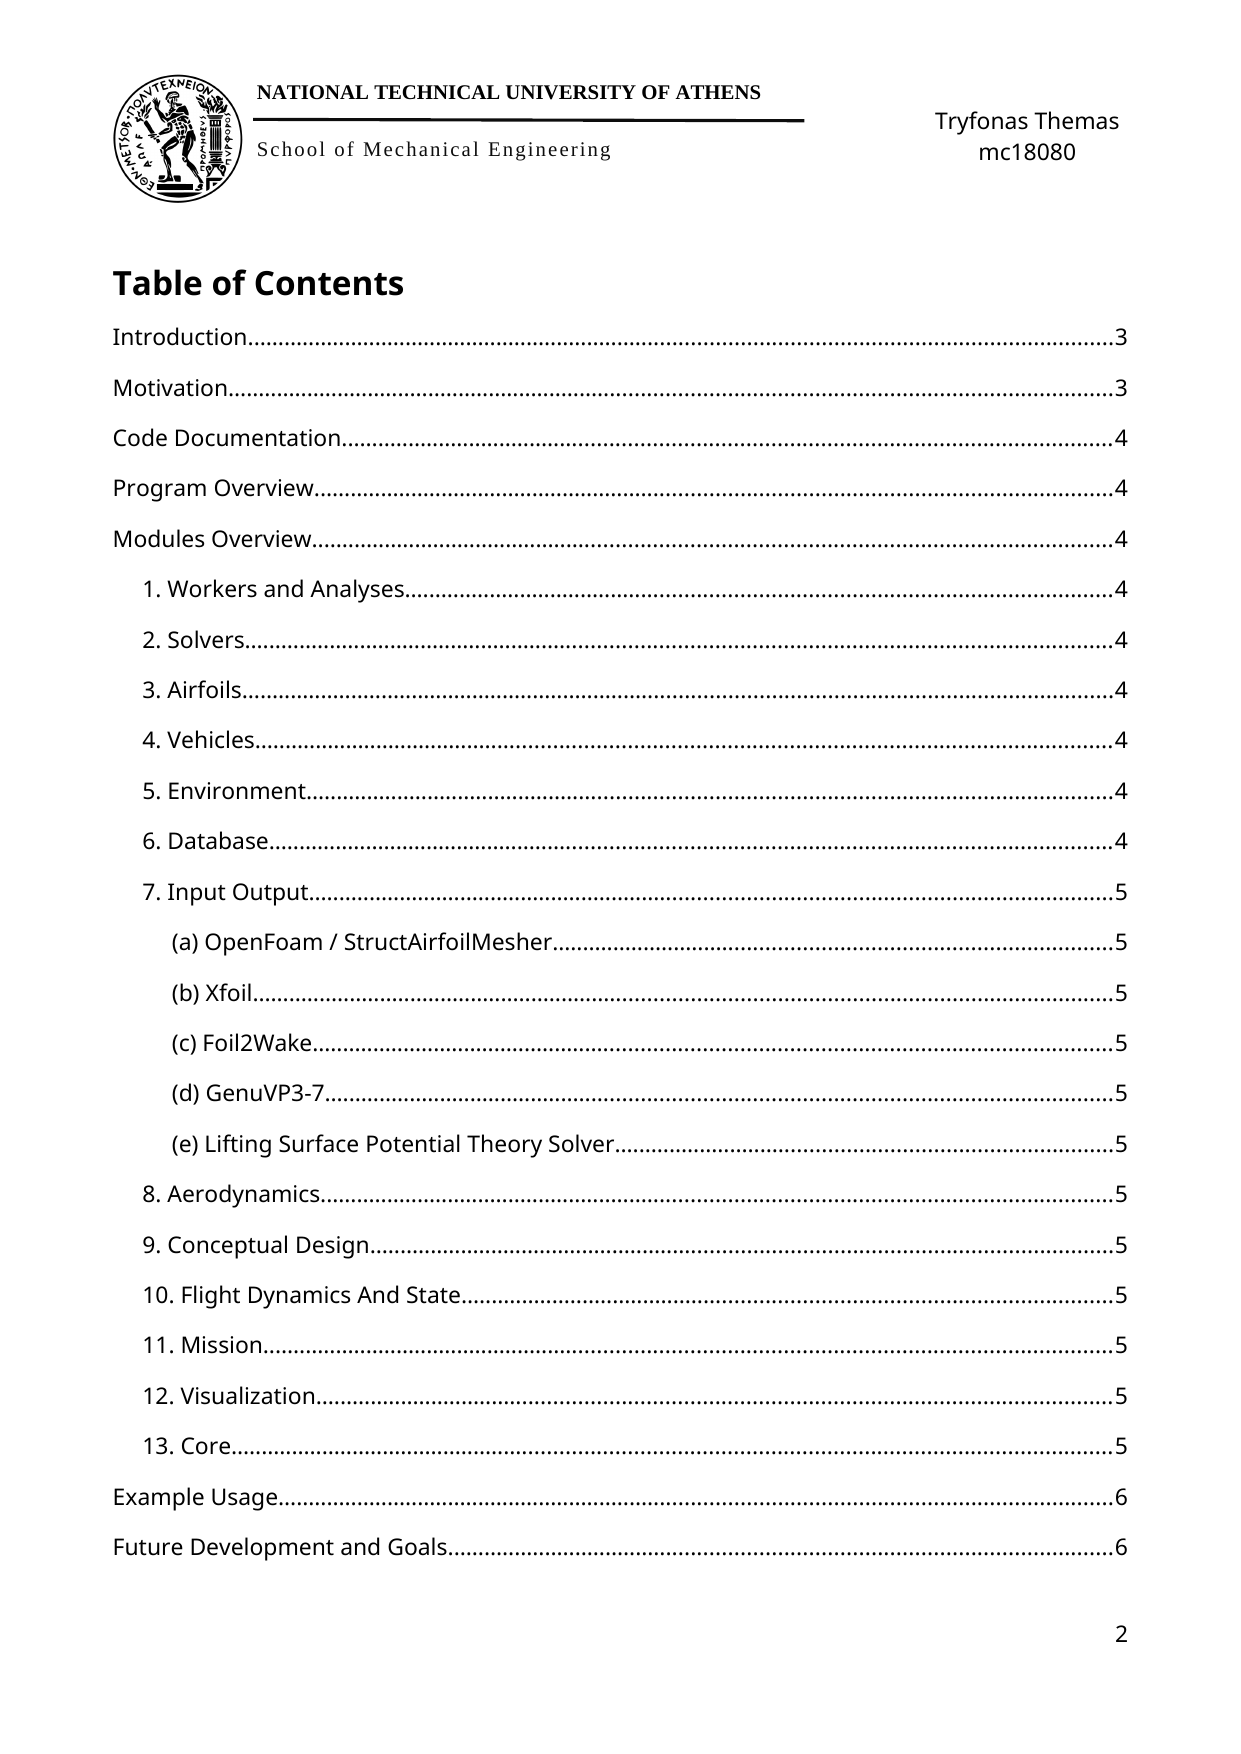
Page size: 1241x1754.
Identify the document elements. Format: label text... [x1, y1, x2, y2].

text (a) OpenFoam / StructAirfoilMesher 5 [172, 926, 1128, 957]
text 12. Visualization 5 [142, 1380, 1128, 1411]
text Modules Overview 4 [112, 523, 1128, 554]
text Example Usage 6 [112, 1481, 1128, 1512]
text 13. Core 5 [142, 1430, 1128, 1462]
text Program Overview 4 [112, 472, 1128, 504]
text (c) Foil2Wake 5 [172, 1027, 1128, 1058]
text 4. Vehicles 4 [142, 724, 1128, 756]
subtitle Table of Contents [112, 260, 1128, 305]
text 10. Flight Dynamics And State 5 [142, 1279, 1128, 1310]
picture [112, 73, 244, 204]
text (b) Xfoil 5 [172, 977, 1128, 1008]
text 8. Aerodynamics 5 [142, 1178, 1128, 1209]
text Code Documentation 4 [112, 422, 1128, 453]
text (e) Lifting Surface Potential Theory Solver 5 [172, 1128, 1128, 1159]
text 5. Environment 4 [142, 775, 1128, 806]
text 1. Workers and Analyses 4 [142, 573, 1128, 604]
text 11. Mission 5 [142, 1329, 1128, 1361]
text 7. Input Output 5 [142, 876, 1128, 907]
text 3. Airfoils 4 [142, 674, 1128, 705]
text 9. Conceptual Design 5 [142, 1229, 1128, 1260]
text Future Development and Goals 6 [112, 1531, 1128, 1562]
text Introduction 3 [112, 321, 1128, 352]
text Motivation 3 [112, 372, 1128, 403]
text 2. Solvers 4 [142, 624, 1128, 655]
text (d) GenuVP3-7 5 [172, 1077, 1128, 1109]
text 6. Database 4 [142, 825, 1128, 857]
